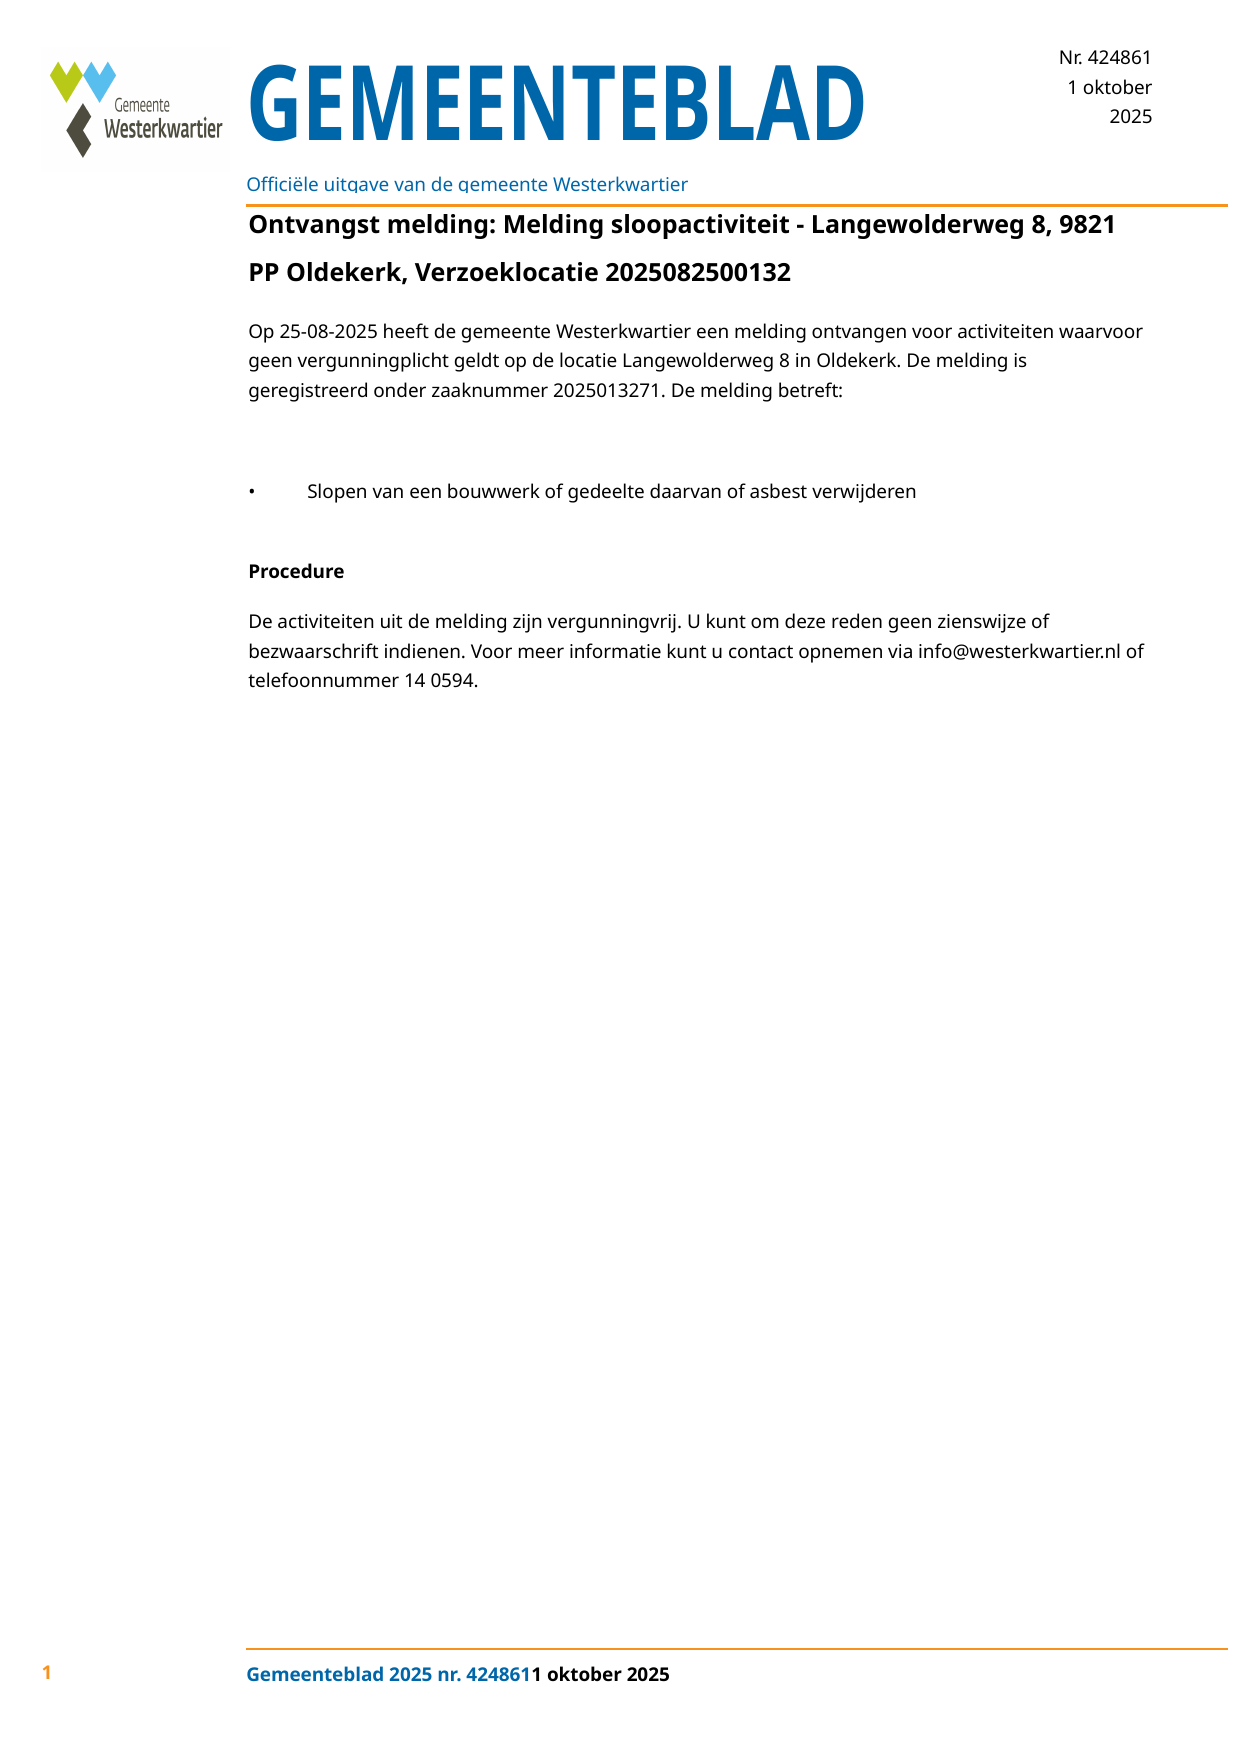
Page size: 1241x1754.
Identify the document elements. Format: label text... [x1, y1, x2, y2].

list Slopen van een bouwwerk of gedeelte daarvan of asbest verwijderen [248, 478, 1152, 504]
picture [41, 47, 231, 172]
text Ontvangst melding: Melding sloopactiviteit - Langewolderweg 8, 9821 PP Oldekerk, Verzoeklocatie 2025082500132 [248, 207, 1152, 288]
text Procedure [248, 558, 1152, 584]
text De activiteiten uit de melding zijn vergunningvrij. U kunt om deze reden geen zienswijze of bezwaarschrift indienen. Voor meer informatie kunt u contact opnemen via info@westerkwartier.nl of telefoonnummer 14 0594. [248, 608, 1152, 693]
text Op 25-08-2025 heeft de gemeente Westerkwartier een melding ontvangen voor activiteiten waarvoor geen vergunningplicht geldt op de locatie Langewolderweg 8 in Oldekerk. De melding is geregistreerd onder zaaknummer 2025013271. De melding betreft: [248, 318, 1152, 403]
